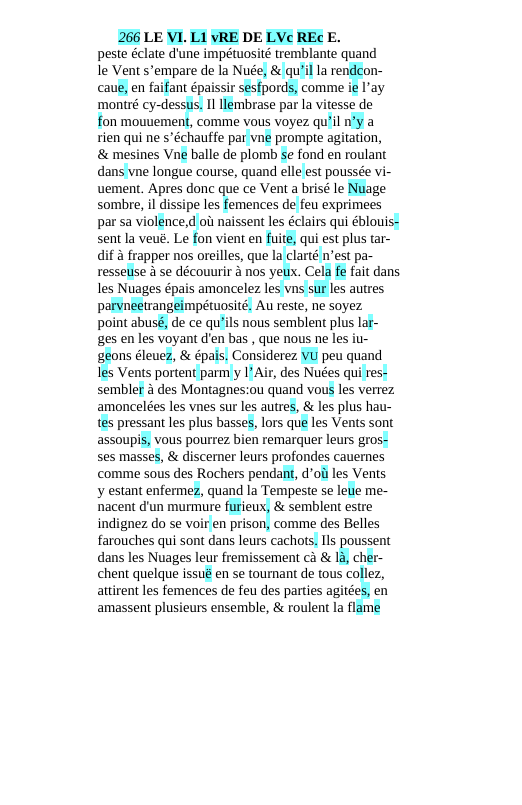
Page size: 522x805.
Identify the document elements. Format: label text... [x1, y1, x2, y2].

text 266 LE VI. L1 vRE DE LVc REc E. peste éclate d'une impétuosité tremblante quand le Vent s’empare de la Nuée, & qu’il la rendcon- caue, en faifant épaissir sesfpords, comme ie l’ay montré cy-dessus. Il llembrase par la vitesse de fon mouuement, comme vous voyez qu’il n’y a rien qui ne s’échauffe par vne prompte agitation, & mesines Vne balle de plomb se fond en roulant dans vne longue course, quand elle est poussée vi- uement. Apres donc que ce Vent a brisé le Nuage sombre, il dissipe les femences de feu exprimees par sa violence,d où naissent les éclairs qui éblouis- sent la veuë. Le fon vient en fuite, qui est plus tar- dif à frapper nos oreilles, que la clarté n’est pa- resseuse à se découurir à nos yeux. Cela fe fait dans les Nuages épais amoncelez les vns sur les autres parvneetrangeimpétuosité. Au reste, ne soyez point abusé, de ce qu’ils nous semblent plus lar- ges en les voyant d'en bas , que nous ne les iu- geons éleuez, & épais. Considerez vu peu quand les Vents portent parm y l’Air, des Nuées qui res- sembler à des Montagnes:ou quand vous les verrez amoncelées les vnes sur les autres, & les plus hau- tes pressant les plus basses, lors que les Vents sont assoupis, vous pourrez bien remarquer leurs gros- ses masses, & discerner leurs profondes cauernes comme sous des Rochers pendant, d’où les Vents y estant enfermez, quand la Tempeste se leue me- nacent d'un murmure furieux, & semblent estre indignez do se voir en prison, comme des Belles farouches qui sont dans leurs cachots. Ils poussent dans les Nuages leur fremissement cà & là, cher- chent quelque issuë en se tournant de tous collez, attirent les femences de feu des parties agitées, en amassent plusieurs ensemble, & roulent la flame [97, 28, 465, 615]
